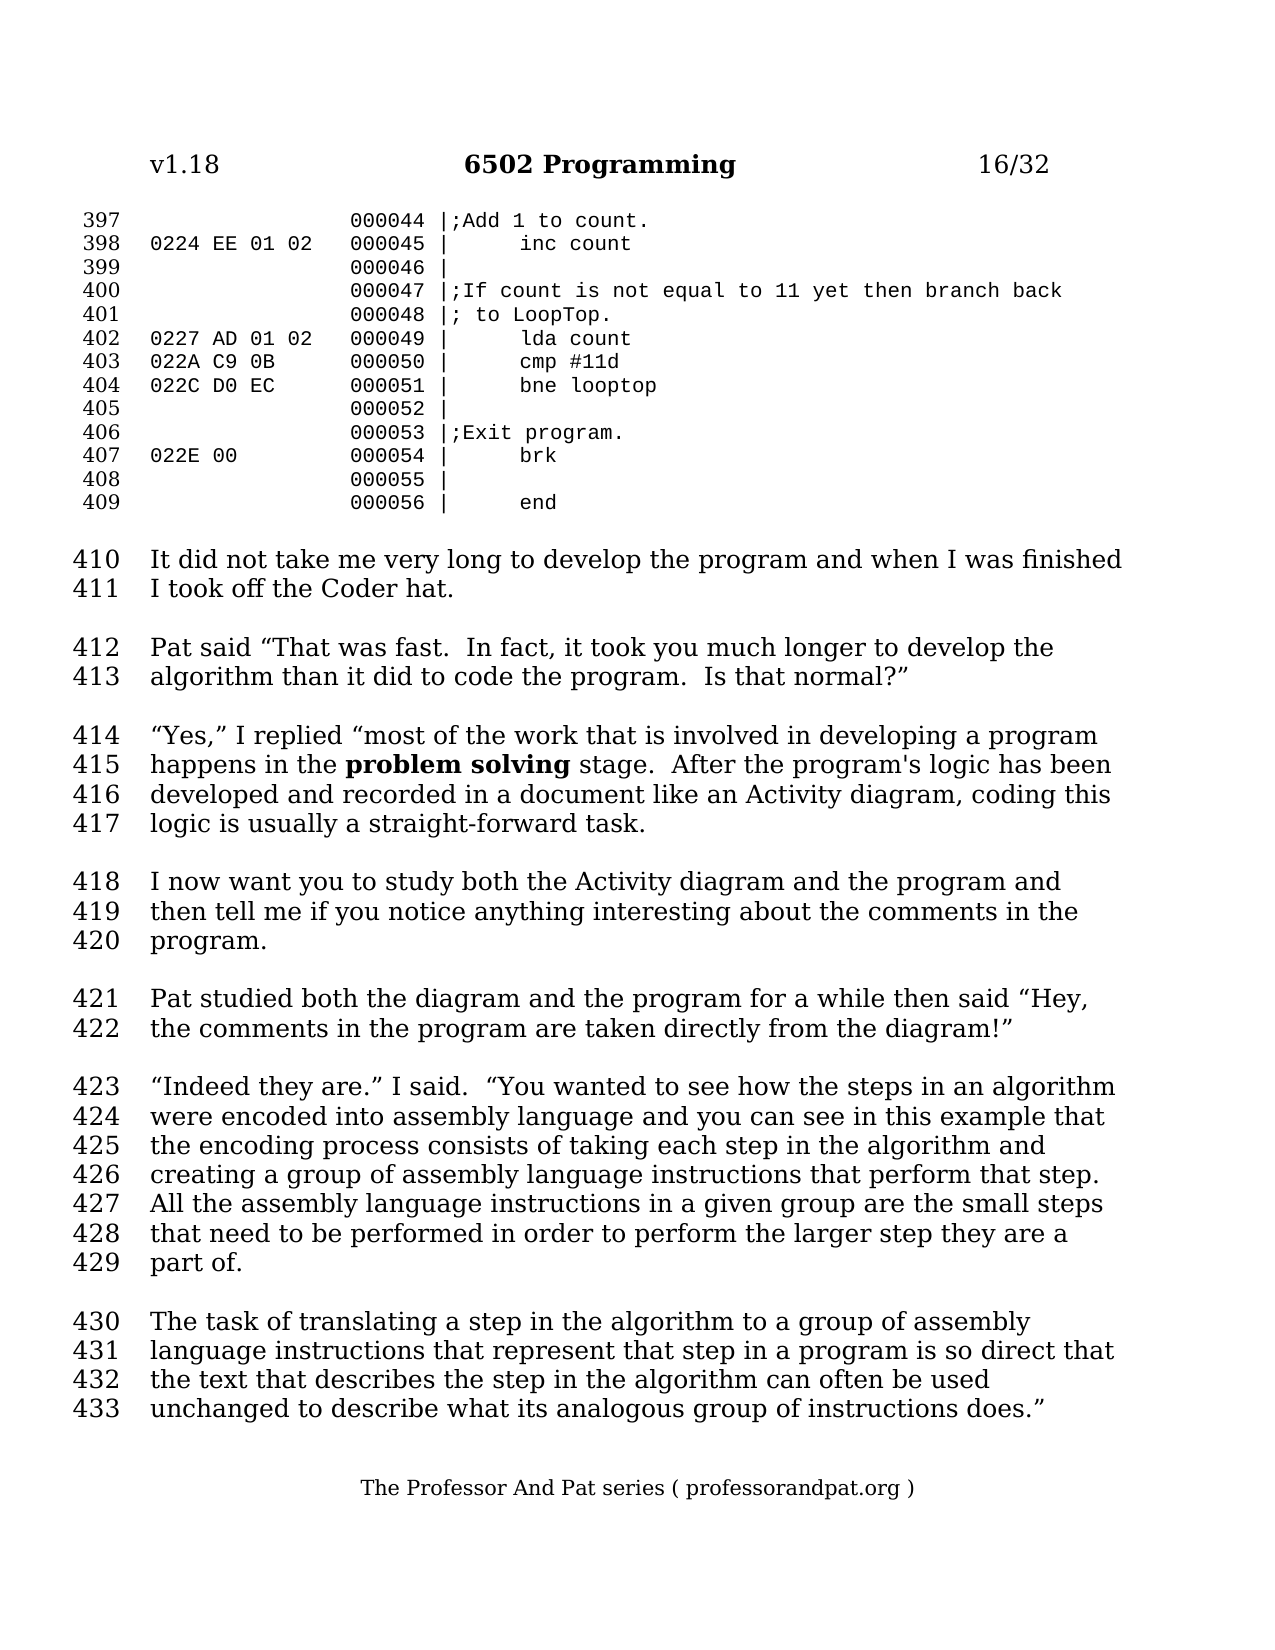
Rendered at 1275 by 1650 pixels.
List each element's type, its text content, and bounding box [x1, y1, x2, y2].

text 000047 |;If count is not equal to 11 yet then branch back [150, 281, 1125, 304]
text It did not take me very long to develop the program and when I was finished I took off the Coder hat. [150, 545, 1125, 604]
text 000056 | end [150, 492, 1125, 516]
text 000048 |; to LoopTop. [150, 304, 1125, 328]
text 000055 | [150, 469, 1125, 492]
text “Indeed they are.” I said. “You wanted to see how the steps in an algorithm were encoded into assembly language and you can see in this example that the encoding process consists of taking each step in the algorithm and creating a group of assembly language instructions that perform that step. All the assembly language instructions in a given group are the small steps that need to be performed in order to perform the larger step they are a part of. [150, 1072, 1125, 1277]
text 0224 EE 01 02 000045 | inc count [150, 233, 1125, 257]
text Pat studied both the diagram and the program for a while then said “Hey, the comments in the program are taken directly from the diagram!” [150, 985, 1125, 1043]
text 022A C9 0B 000050 | cmp #11d [150, 351, 1125, 375]
text The task of translating a step in the algorithm to a group of assembly language instructions that represent that step in a program is so direct that the text that describes the step in the algorithm can often be used unchanged to describe what its analogous group of instructions does.” [150, 1307, 1125, 1424]
text 022E 00 000054 | brk [150, 445, 1125, 469]
text I now want you to study both the Activity diagram and the program and then tell me if you notice anything interesting about the comments in the program. [150, 868, 1125, 955]
text 000052 | [150, 398, 1125, 422]
text 000053 |;Exit program. [150, 422, 1125, 445]
text 000046 | [150, 257, 1125, 281]
text Pat said “That was fast. In fact, it took you much longer to develop the algorithm than it did to code the program. Is that normal?” [150, 633, 1125, 692]
text 022C D0 EC 000051 | bne looptop [150, 375, 1125, 398]
text 000044 |;Add 1 to count. [150, 210, 1125, 233]
text 0227 AD 01 02 000049 | lda count [150, 328, 1125, 351]
text “Yes,” I replied “most of the work that is involved in developing a program happens in the problem solving stage. After the program's logic has been developed and recorded in a document like an Activity diagram, coding this logic is usually a straight-forward task. [150, 721, 1125, 838]
